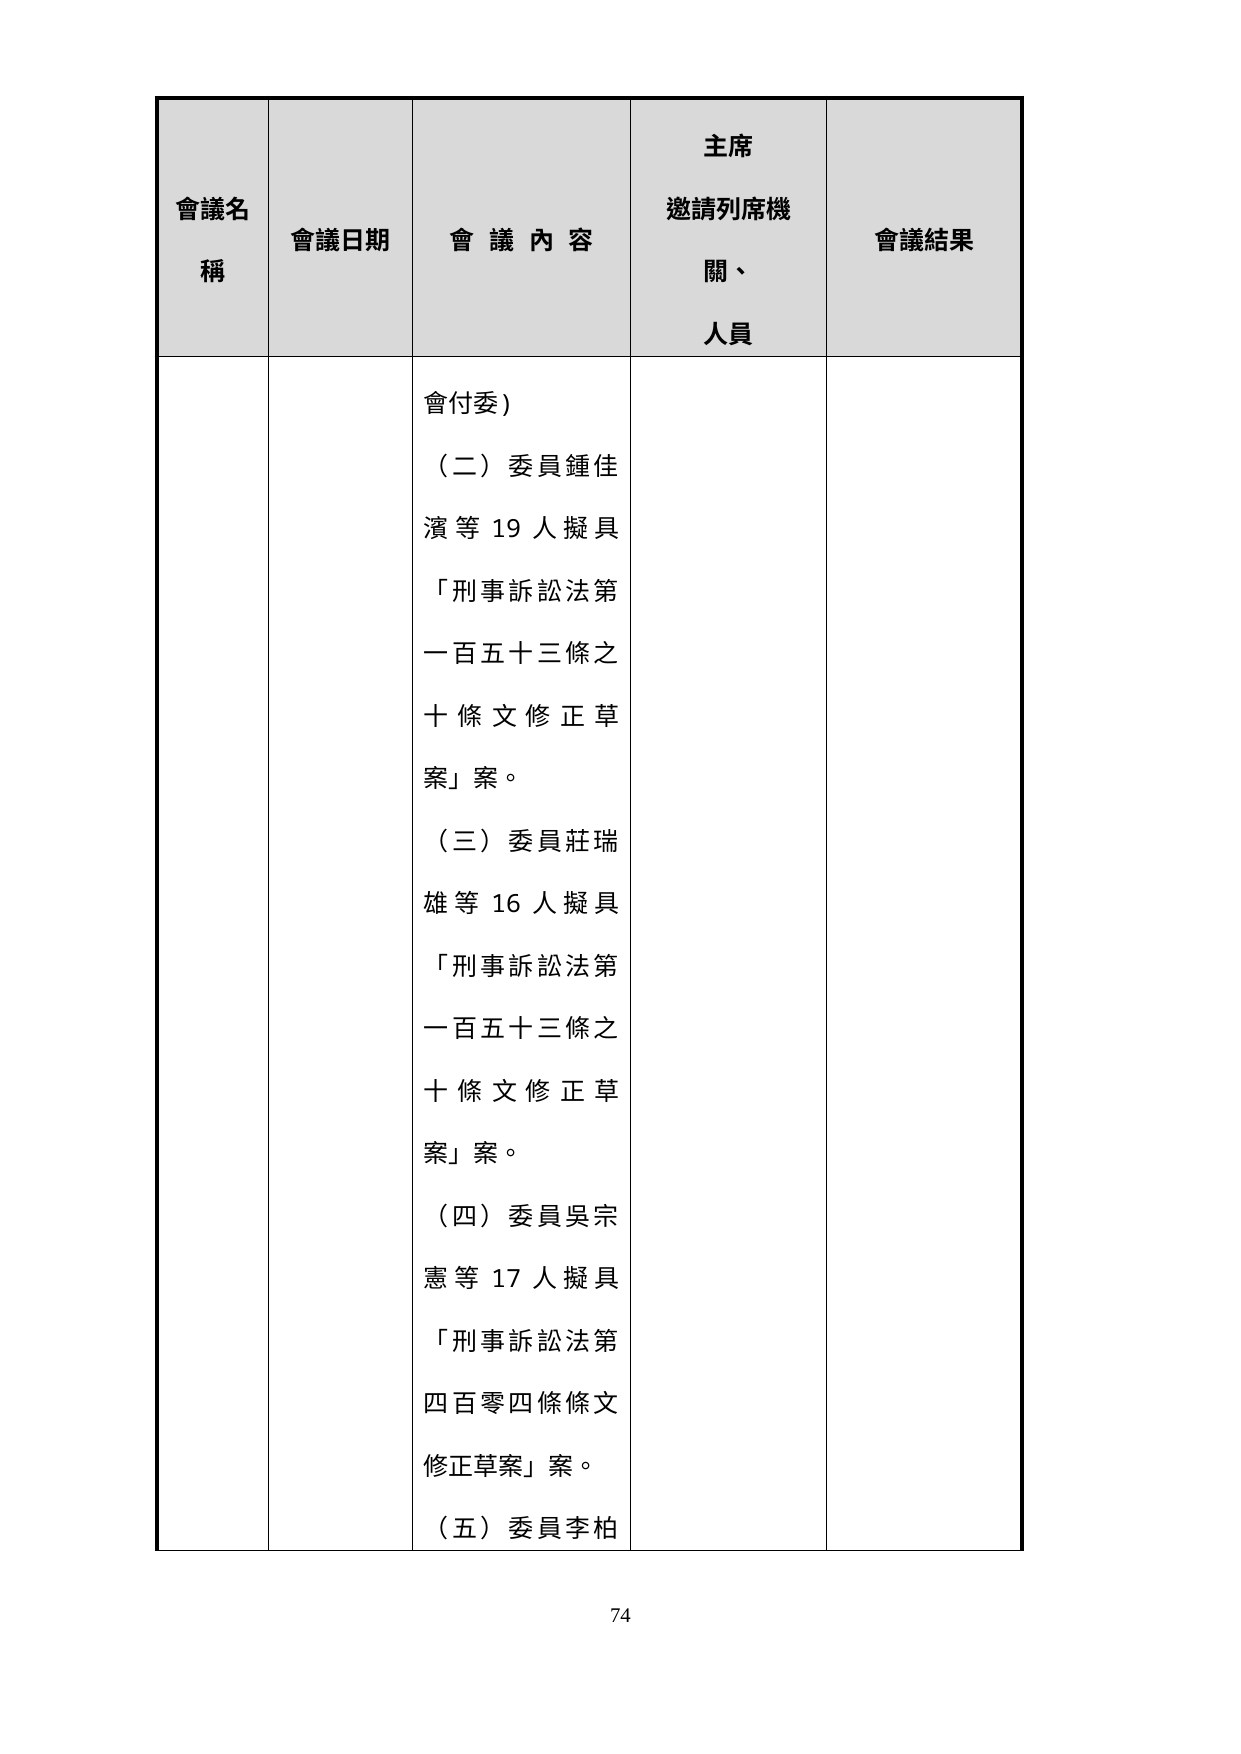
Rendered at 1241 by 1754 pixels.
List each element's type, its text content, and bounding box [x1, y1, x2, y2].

table_header 主席 邀請列席機關、 人員 [631, 100, 826, 356]
table_cell 會付委) （二）委員鍾佳濱等19人擬具「刑事訴訟法第一百五十三條之十條文修正草案」案。 （三）委員莊瑞雄等16人擬具「刑事訴訟法第一百五十三條之十條文修正草案」案。 （四）委員吳宗憲等17人擬具「刑事訴訟法第四百零四條條文修正草案」案。 （五）委員李柏 [413, 357, 630, 1550]
table_cell [269, 357, 412, 1550]
table_header 會議日期 [269, 100, 412, 356]
table_header 會議內容 [413, 100, 630, 356]
table_header 會議結果 [827, 100, 1020, 356]
table_cell [631, 357, 826, 1550]
table_cell [159, 357, 268, 1550]
table_header 會議名稱 [159, 100, 268, 356]
table_cell [827, 357, 1020, 1550]
